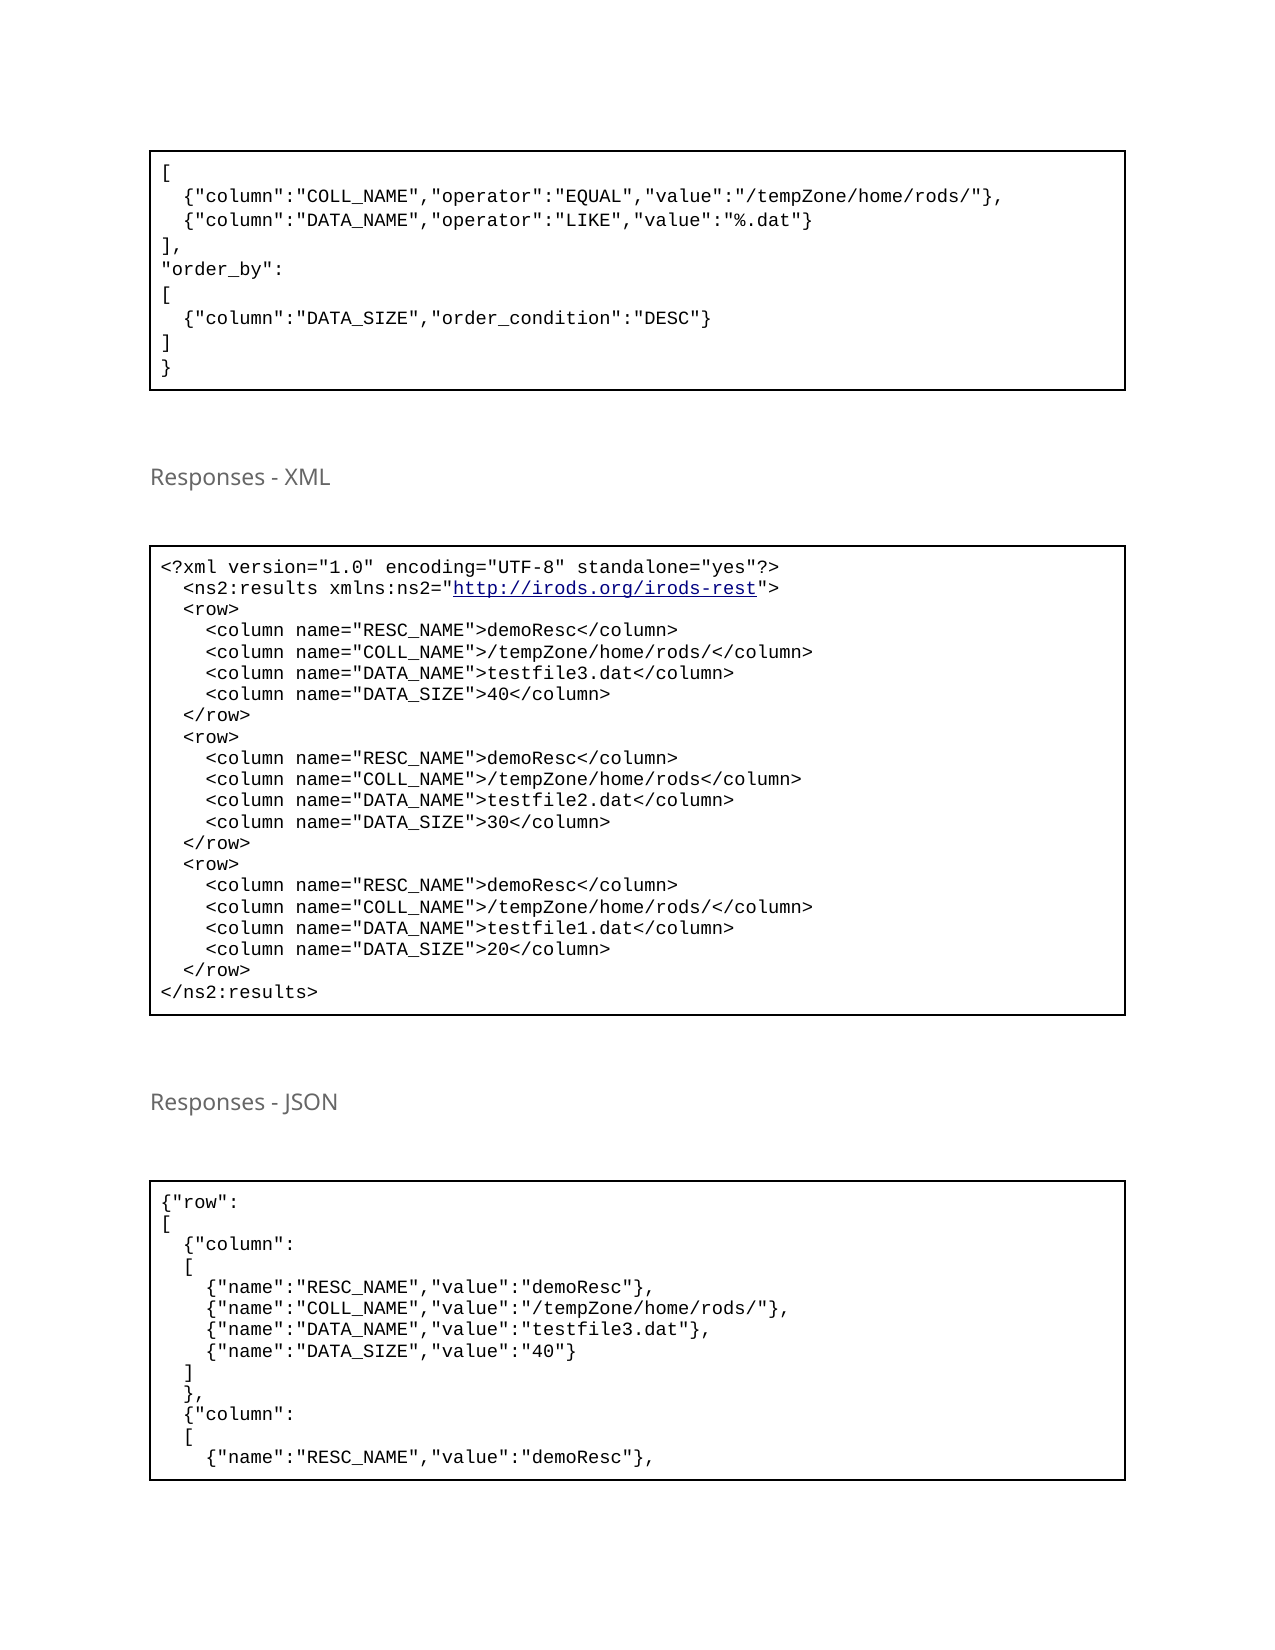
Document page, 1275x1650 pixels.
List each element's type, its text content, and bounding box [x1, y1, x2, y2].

table_header [ {"column":"COLL_NAME","operator":"EQUAL","value":"/tempZone/home/rods/"}, {"column":"DATA_NAME","operator":"LIKE","value":"%.dat"} ], "order_by": [ {"column":"DATA_SIZE","order_condition":"DESC"} ] } [151, 152, 1124, 389]
table_header {"row": [ {"column": [ {"name":"RESC_NAME","value":"demoResc"}, {"name":"COLL_NAME","value":"/tempZone/home/rods/"}, {"name":"DATA_NAME","value":"testfile3.dat"}, {"name":"DATA_SIZE","value":"40"} ] }, {"column": [ {"name":"RESC_NAME","value":"demoResc"}, [151, 1182, 1124, 1479]
subtitle Responses - JSON [150, 1085, 1125, 1117]
table_header <?xml version="1.0" encoding="UTF-8" standalone="yes"?> <ns2:results xmlns:ns2="http://irods.org/irods-rest"> <row> <column name="RESC_NAME">demoResc</column> <column name="COLL_NAME">/tempZone/home/rods/</column> <column name="DATA_NAME">testfile3.dat</column> <column name="DATA_SIZE">40</column> </row> <row> <column name="RESC_NAME">demoResc</column> <column name="COLL_NAME">/tempZone/home/rods</column> <column name="DATA_NAME">testfile2.dat</column> <column name="DATA_SIZE">30</column> </row> <row> <column name="RESC_NAME">demoResc</column> <column name="COLL_NAME">/tempZone/home/rods/</column> <column name="DATA_NAME">testfile1.dat</column> <column name="DATA_SIZE">20</column> </row> </ns2:results> [151, 547, 1124, 1014]
subtitle Responses - XML [150, 461, 1125, 492]
